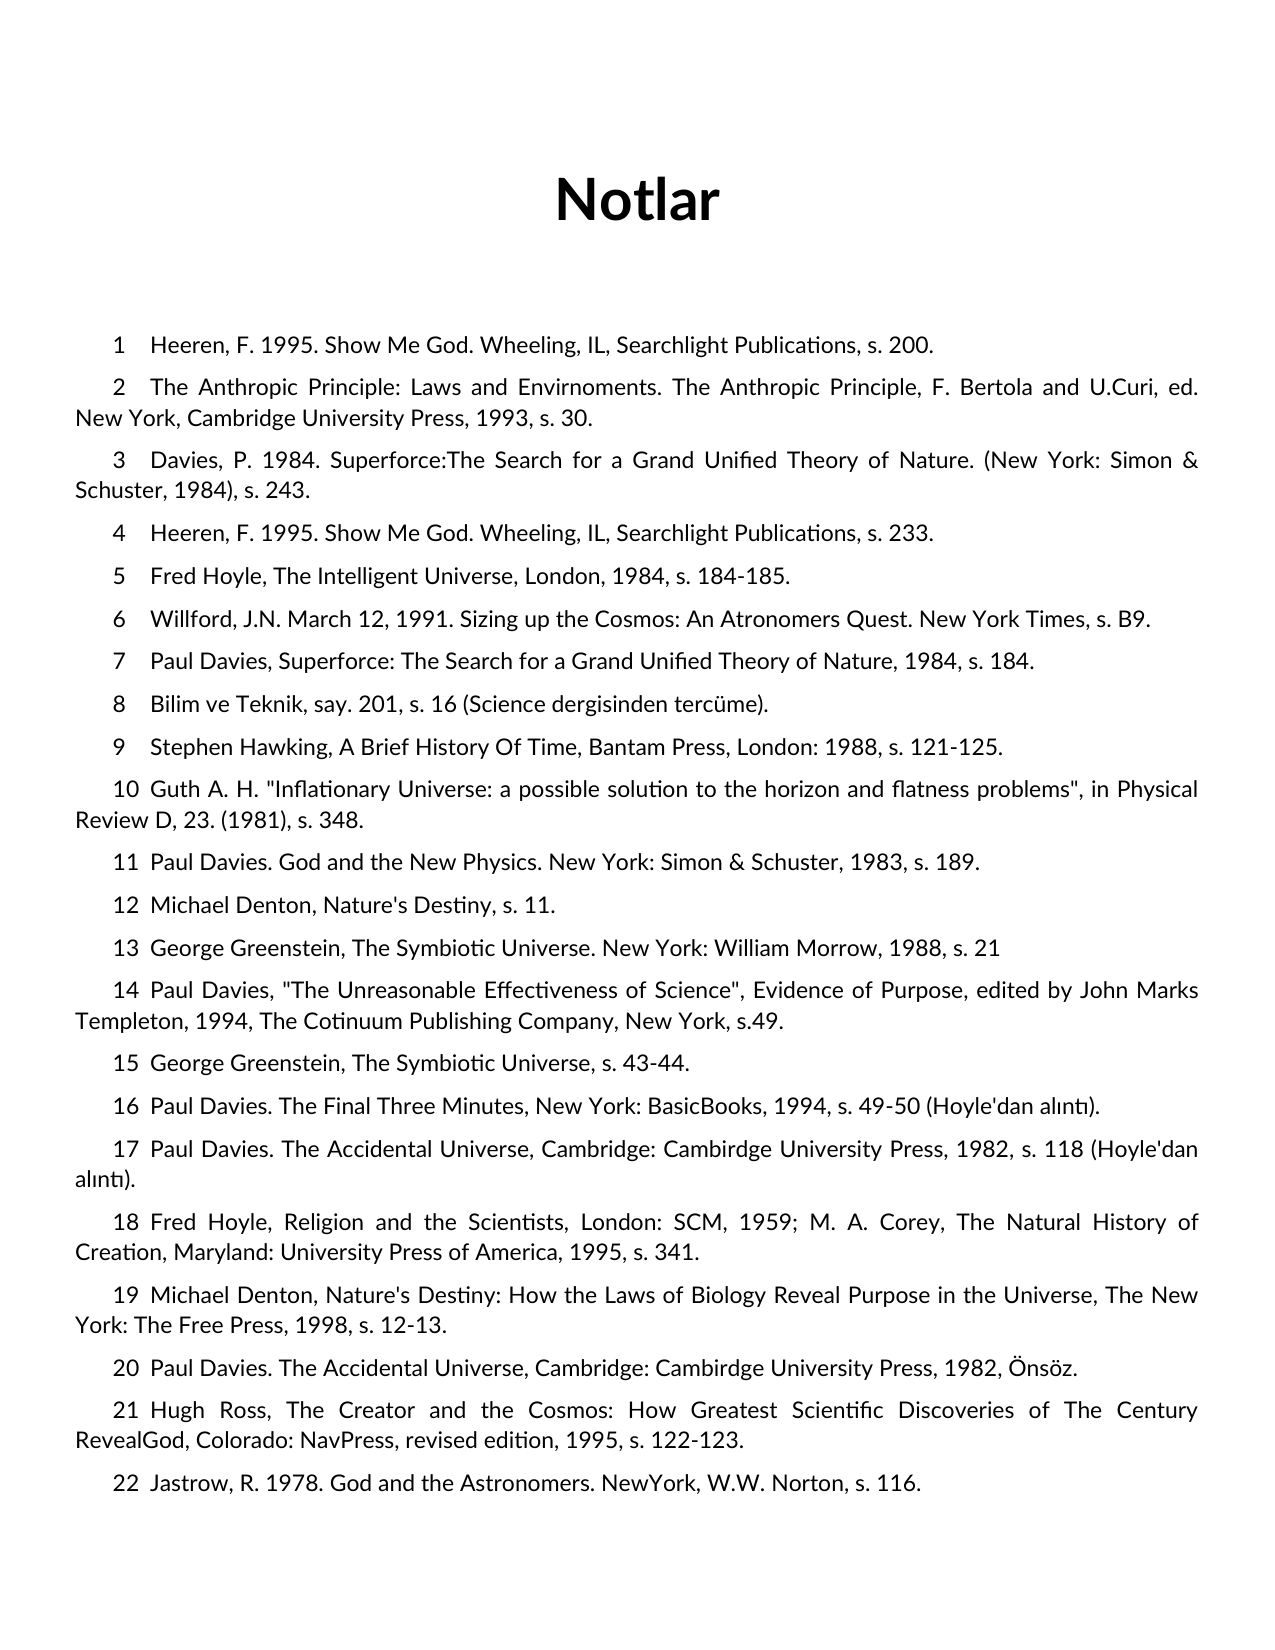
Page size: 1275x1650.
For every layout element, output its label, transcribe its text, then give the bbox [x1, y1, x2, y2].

text 17 Paul Davies. The Accidental Universe, Cambridge: Cambirdge University Press, 1982, s. 118 (Hoyle'dan alıntı). [75, 1134, 1200, 1192]
text 4 Heeren, F. 1995. Show Me God. Wheeling, IL, Searchlight Publications, s. 233. [75, 519, 1200, 546]
text 5 Fred Hoyle, The Intelligent Universe, London, 1984, s. 184-185. [75, 562, 1200, 589]
text 22 Jastrow, R. 1978. God and the Astronomers. NewYork, W.W. Norton, s. 116. [75, 1469, 1200, 1496]
text 16 Paul Davies. The Final Three Minutes, New York: BasicBooks, 1994, s. 49-50 (Hoyle'dan alıntı). [75, 1092, 1200, 1119]
text 19 Michael Denton, Nature's Destiny: How the Laws of Biology Reveal Purpose in the Universe, The New York: The Free Press, 1998, s. 12-13. [75, 1280, 1200, 1338]
text 8 Bilim ve Teknik, say. 201, s. 16 (Science dergisinden tercüme). [75, 690, 1200, 717]
subtitle Notlar [75, 162, 1200, 232]
text 18 Fred Hoyle, Religion and the Scientists, London: SCM, 1959; M. A. Corey, The Natural History of Creation, Maryland: University Press of America, 1995, s. 341. [75, 1207, 1200, 1265]
text 11 Paul Davies. God and the New Physics. New York: Simon & Schuster, 1983, s. 189. [75, 848, 1200, 876]
text 2 The Anthropic Principle: Laws and Envirnoments. The Anthropic Principle, F. Bertola and U.Curi, ed. New York, Cambridge University Press, 1993, s. 30. [75, 373, 1200, 431]
text 15 George Greenstein, The Symbiotic Universe, s. 43-44. [75, 1049, 1200, 1077]
text 7 Paul Davies, Superforce: The Search for a Grand Unified Theory of Nature, 1984, s. 184. [75, 647, 1200, 674]
text 14 Paul Davies, "The Unreasonable Effectiveness of Science", Evidence of Purpose, edited by John Marks Templeton, 1994, The Cotinuum Publishing Company, New York, s.49. [75, 976, 1200, 1034]
text 20 Paul Davies. The Accidental Universe, Cambridge: Cambirdge University Press, 1982, Önsöz. [75, 1353, 1200, 1381]
text 13 George Greenstein, The Symbiotic Universe. New York: William Morrow, 1988, s. 21 [75, 933, 1200, 961]
text 6 Willford, J.N. March 12, 1991. Sizing up the Cosmos: An Atronomers Quest. New York Times, s. B9. [75, 604, 1200, 632]
text 3 Davies, P. 1984. Superforce:The Search for a Grand Unified Theory of Nature. (New York: Simon & Schuster, 1984), s. 243. [75, 446, 1200, 504]
text 12 Michael Denton, Nature's Destiny, s. 11. [75, 891, 1200, 918]
text 1 Heeren, F. 1995. Show Me God. Wheeling, IL, Searchlight Publications, s. 200. [75, 330, 1200, 358]
text 10 Guth A. H. "Inflationary Universe: a possible solution to the horizon and flatness problems", in Physical Review D, 23. (1981), s. 348. [75, 775, 1200, 833]
text 9 Stephen Hawking, A Brief History Of Time, Bantam Press, London: 1988, s. 121-125. [75, 732, 1200, 760]
text 21 Hugh Ross, The Creator and the Cosmos: How Greatest Scientific Discoveries of The Century RevealGod, Colorado: NavPress, revised edition, 1995, s. 122-123. [75, 1396, 1200, 1454]
